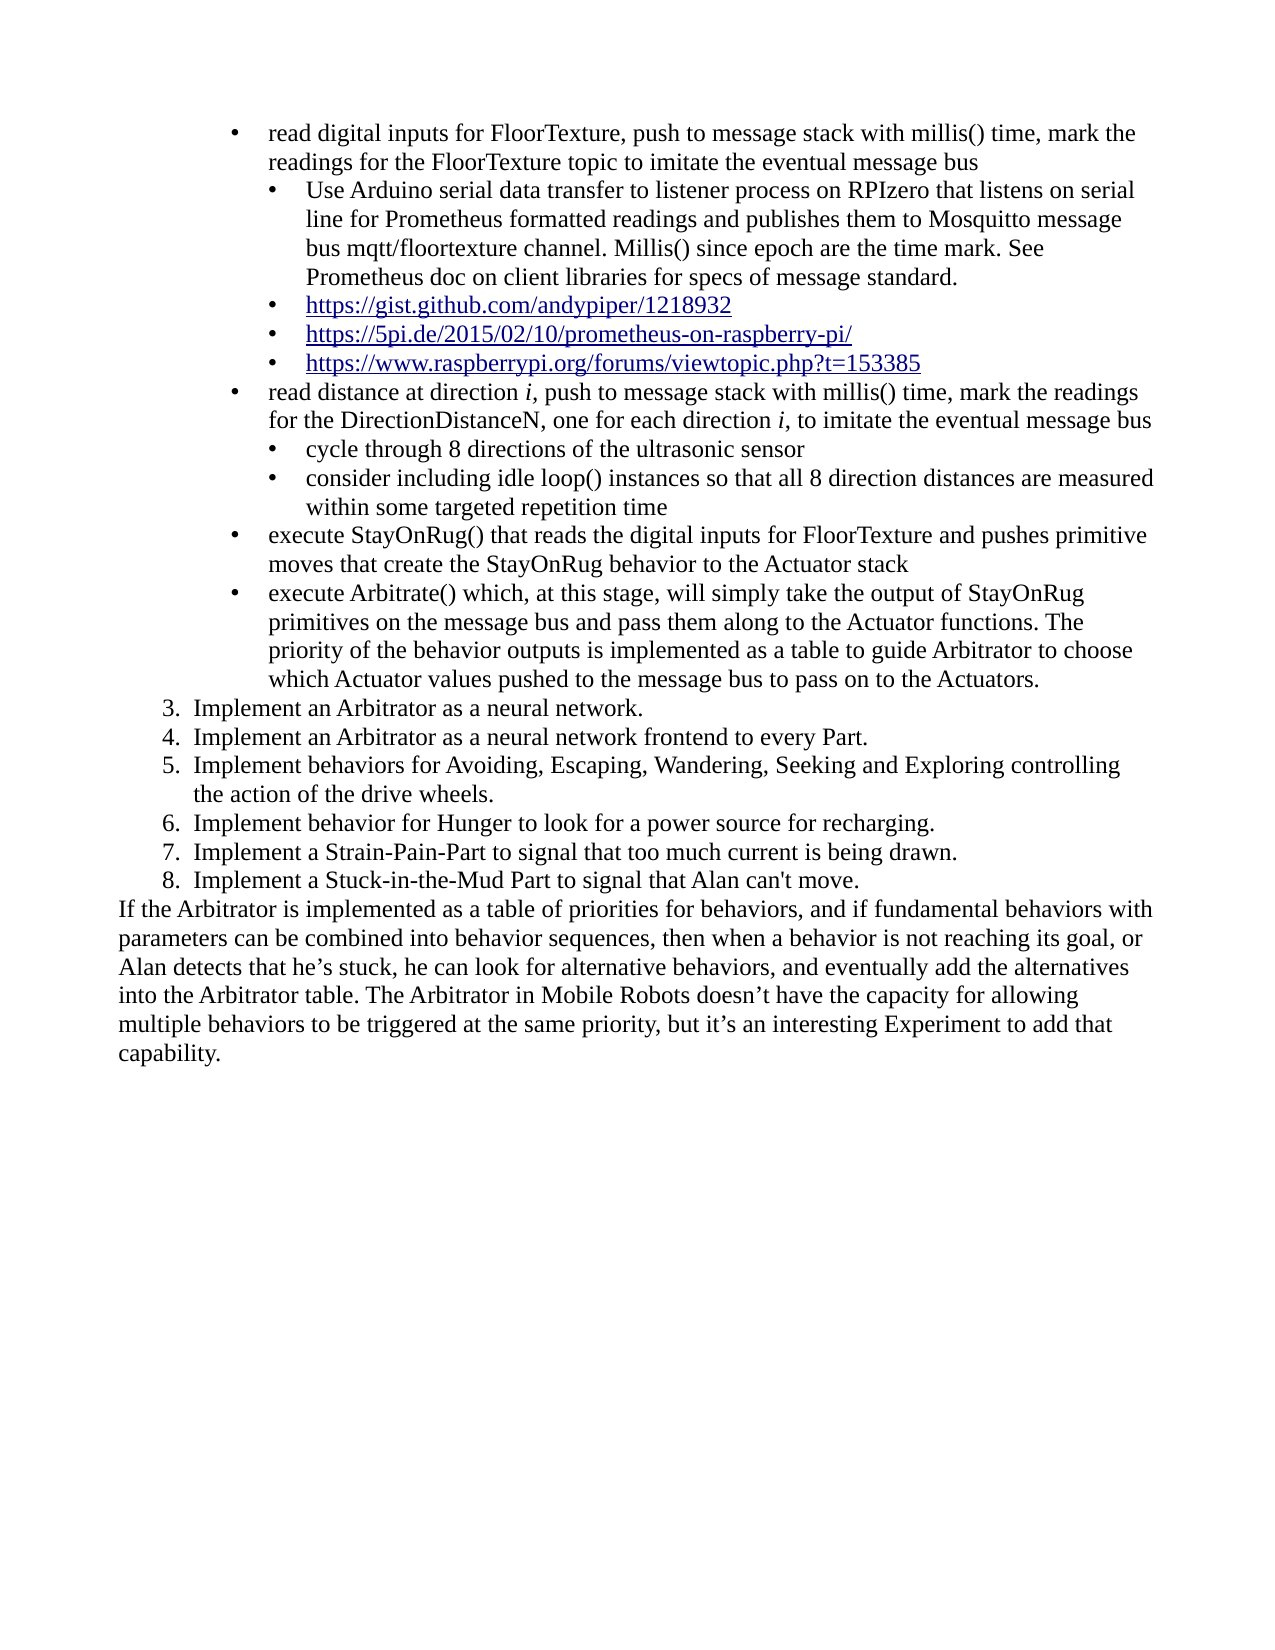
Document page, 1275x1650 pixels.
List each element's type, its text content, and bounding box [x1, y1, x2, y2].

list Implement behaviors for Avoiding, Escaping, Wandering, Seeking and Exploring controlling the action of the drive wheels. [156, 751, 1157, 808]
list https://5pi.de/2015/02/10/prometheus-on-raspberry-pi/ [268, 319, 1157, 348]
text If the Arbitrator is implemented as a table of priorities for behaviors, and if fundamental behaviors with parameters can be combined into behavior sequences, then when a behavior is not reaching its goal, or Alan detects that he’s stuck, he can look for alternative behaviors, and eventually add the alternatives into the Arbitrator table. The Arbitrator in Mobile Robots doesn’t have the capacity for allowing multiple behaviors to be triggered at the same priority, but it’s an interesting Experiment to add that capability. [118, 894, 1157, 1067]
list execute Arbitrate() which, at this stage, will simply take the output of StayOnRug primitives on the message bus and pass them along to the Actuator functions. The priority of the behavior outputs is implemented as a table to guide Arbitrator to choose which Actuator values pushed to the message bus to pass on to the Actuators. [231, 578, 1157, 693]
list read distance at direction i, push to message stack with millis() time, mark the readings for the DirectionDistanceN, one for each direction i, to imitate the eventual message bus [231, 377, 1157, 434]
list https://www.raspberrypi.org/forums/viewtopic.php?t=153385 [268, 348, 1157, 377]
list consider including idle loop() instances so that all 8 direction distances are measured within some targeted repetition time [268, 463, 1157, 521]
list Use Arduino serial data transfer to listener process on RPIzero that listens on serial line for Prometheus formatted readings and publishes them to Mosquitto message bus mqtt/floortexture channel. Millis() since epoch are the time mark. See Prometheus doc on client libraries for specs of message standard. [268, 176, 1157, 291]
list Implement a Stuck-in-the-Mud Part to signal that Alan can't move. [156, 866, 1157, 894]
list Implement behavior for Hunger to look for a power source for recharging. [156, 808, 1157, 837]
list Implement an Arbitrator as a neural network. [156, 693, 1157, 722]
list Implement a Strain-Pain-Part to signal that too much current is being drawn. [156, 837, 1157, 866]
list read digital inputs for FloorTexture, push to message stack with millis() time, mark the readings for the FloorTexture topic to imitate the eventual message bus [231, 118, 1157, 176]
list execute StayOnRug() that reads the digital inputs for FloorTexture and pushes primitive moves that create the StayOnRug behavior to the Actuator stack [231, 521, 1157, 578]
list Implement an Arbitrator as a neural network frontend to every Part. [156, 722, 1157, 751]
list cycle through 8 directions of the ultrasonic sensor [268, 434, 1157, 463]
list https://gist.github.com/andypiper/1218932 [268, 291, 1157, 319]
